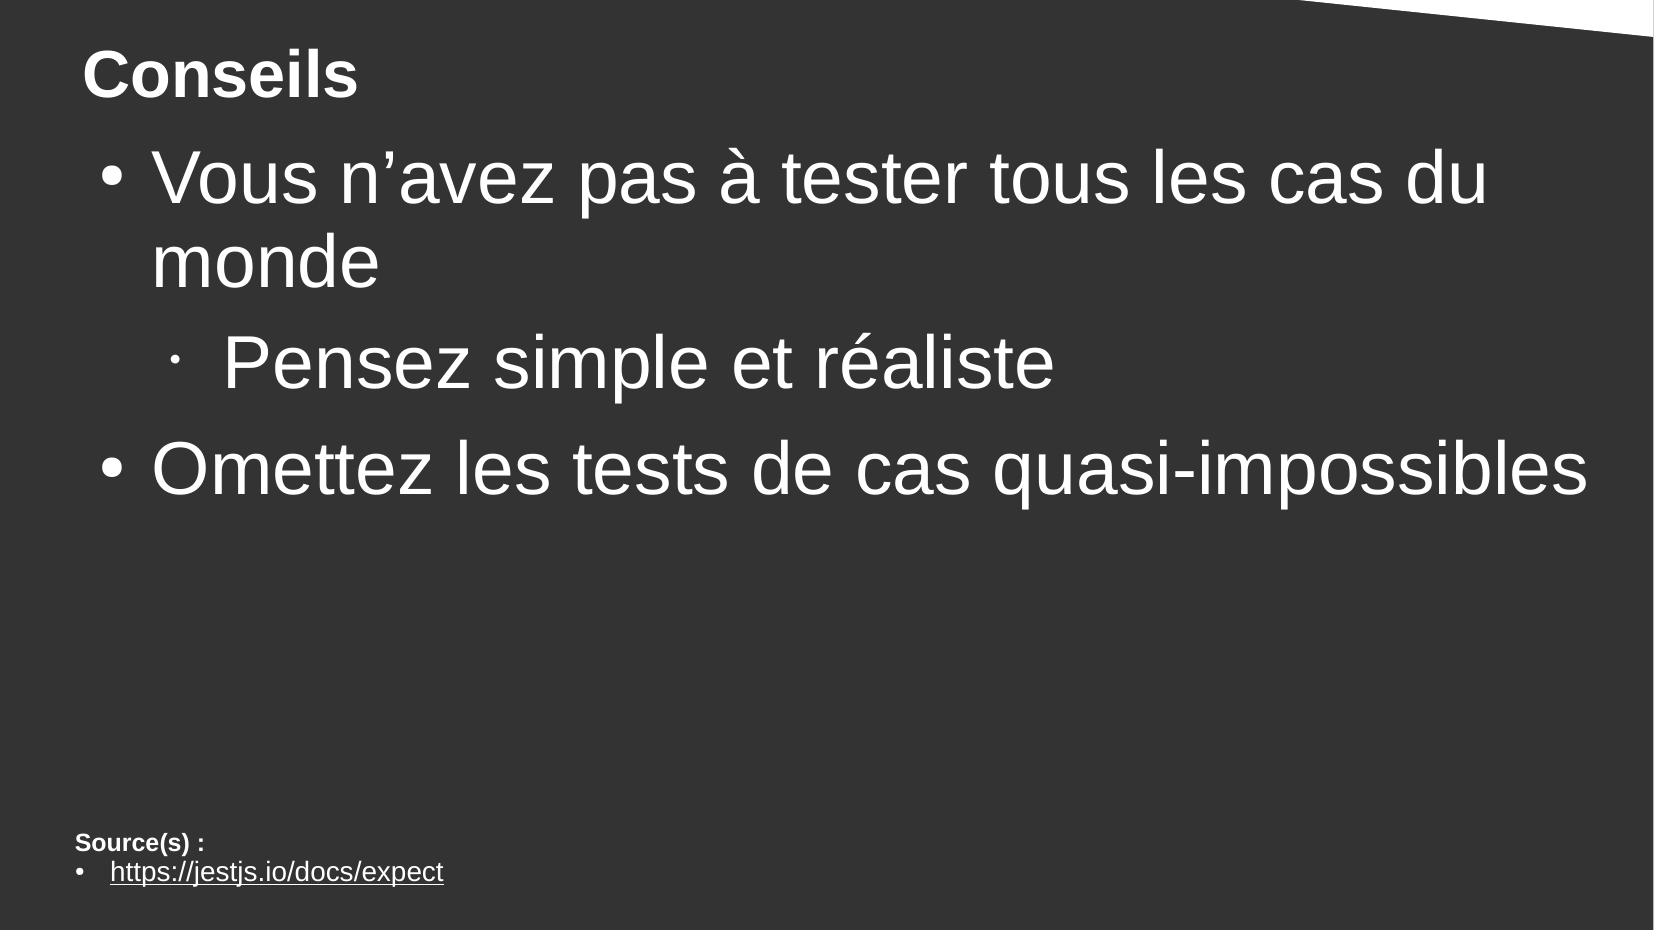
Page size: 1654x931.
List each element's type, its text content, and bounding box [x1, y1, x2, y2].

text_box Source(s) : https://jestjs.io/docs/expect [60, 821, 1546, 906]
list Vous n’avez pas à tester tous les cas du monde Pensez simple et réaliste Omettez les tests de cas quasi-impossibles [80, 135, 1619, 721]
title Conseils [82, 37, 799, 114]
text_box [1298, 0, 1654, 38]
